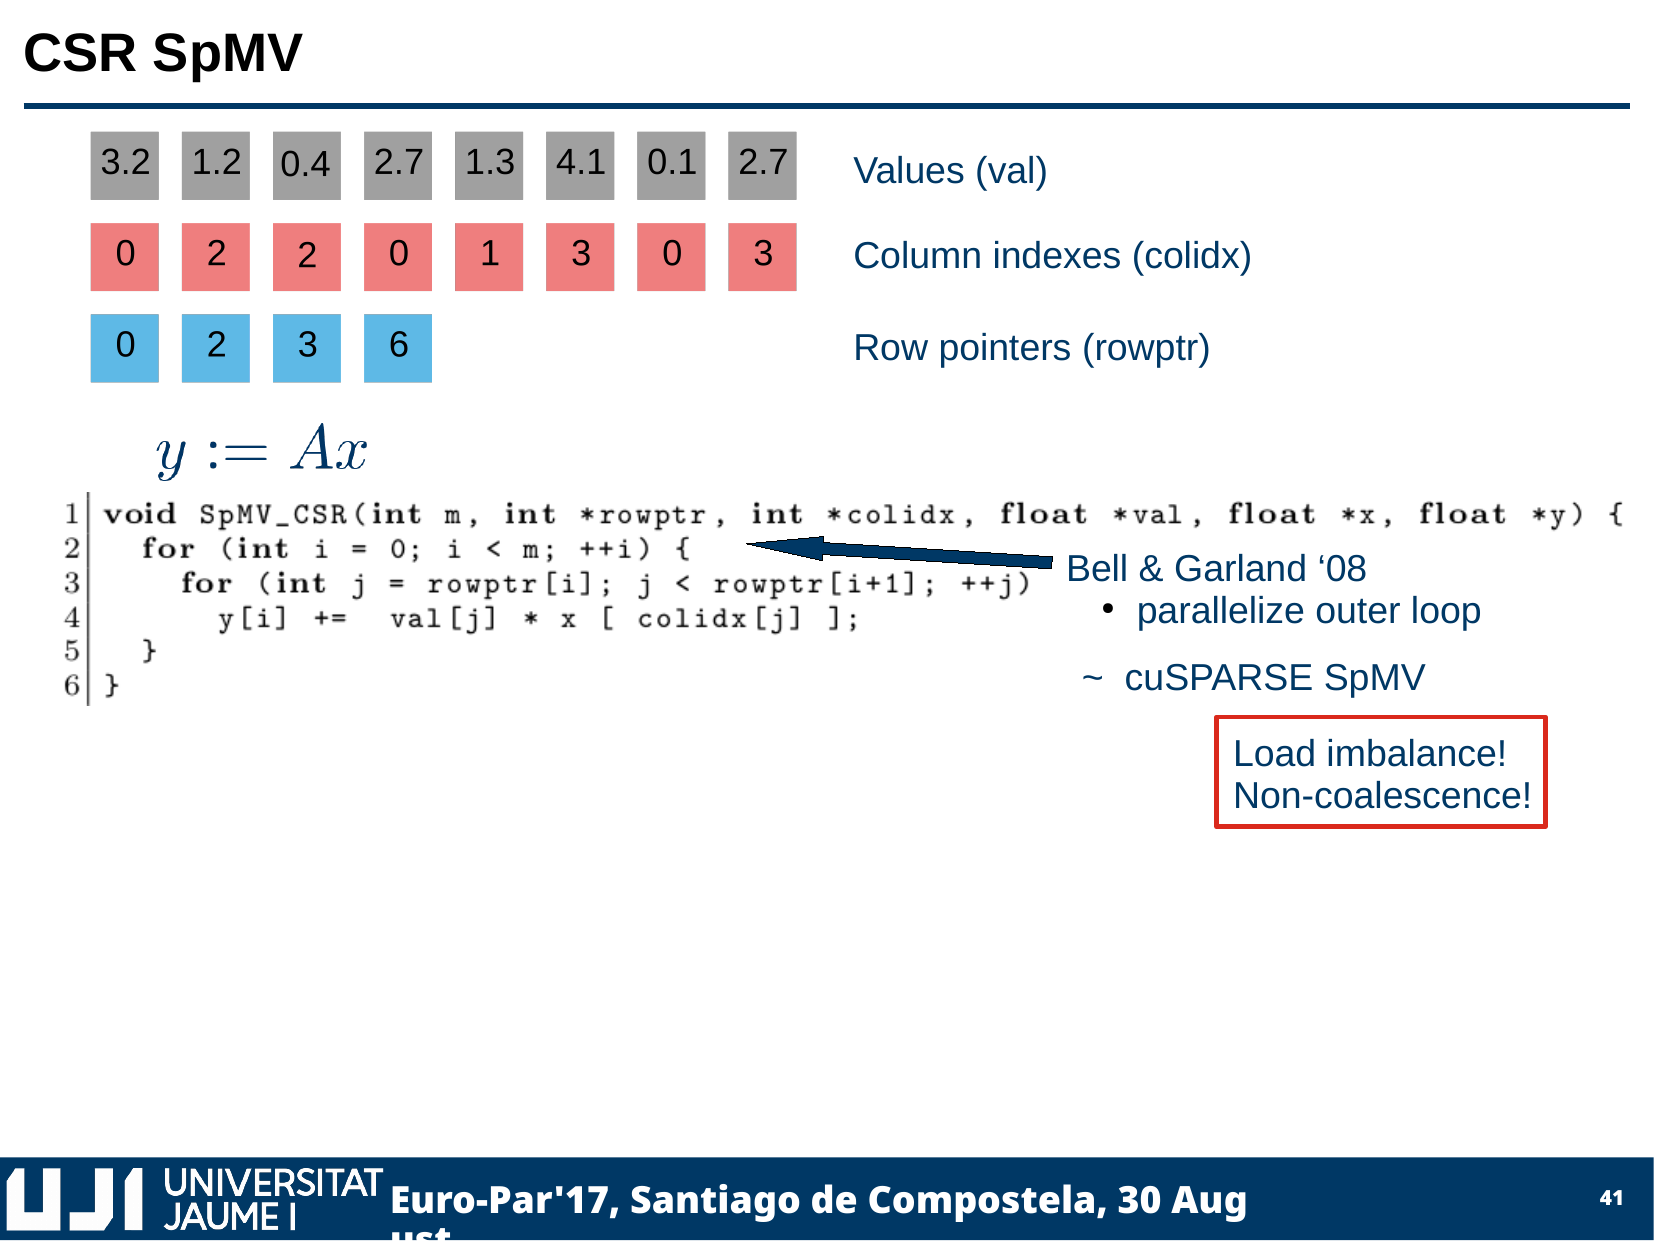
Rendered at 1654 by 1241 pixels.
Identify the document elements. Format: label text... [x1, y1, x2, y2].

text_box Row pointers (rowptr) [838, 318, 1226, 376]
text_box Values (val) [838, 141, 1063, 199]
picture [56, 492, 1630, 706]
picture [83, 124, 804, 390]
title CSR SpMV [23, 0, 1630, 107]
text_box ~ cuSPARSE SpMV [1067, 648, 1441, 706]
text_box Column indexes (colidx) [838, 227, 1268, 284]
picture [156, 423, 367, 481]
text_box Bell & Garland ‘08 parallelize outer loop [1051, 539, 1497, 639]
picture [0, 1158, 390, 1241]
text_box Load imbalance! Non-coalescence! [1219, 725, 1543, 824]
text_box [746, 536, 1053, 569]
